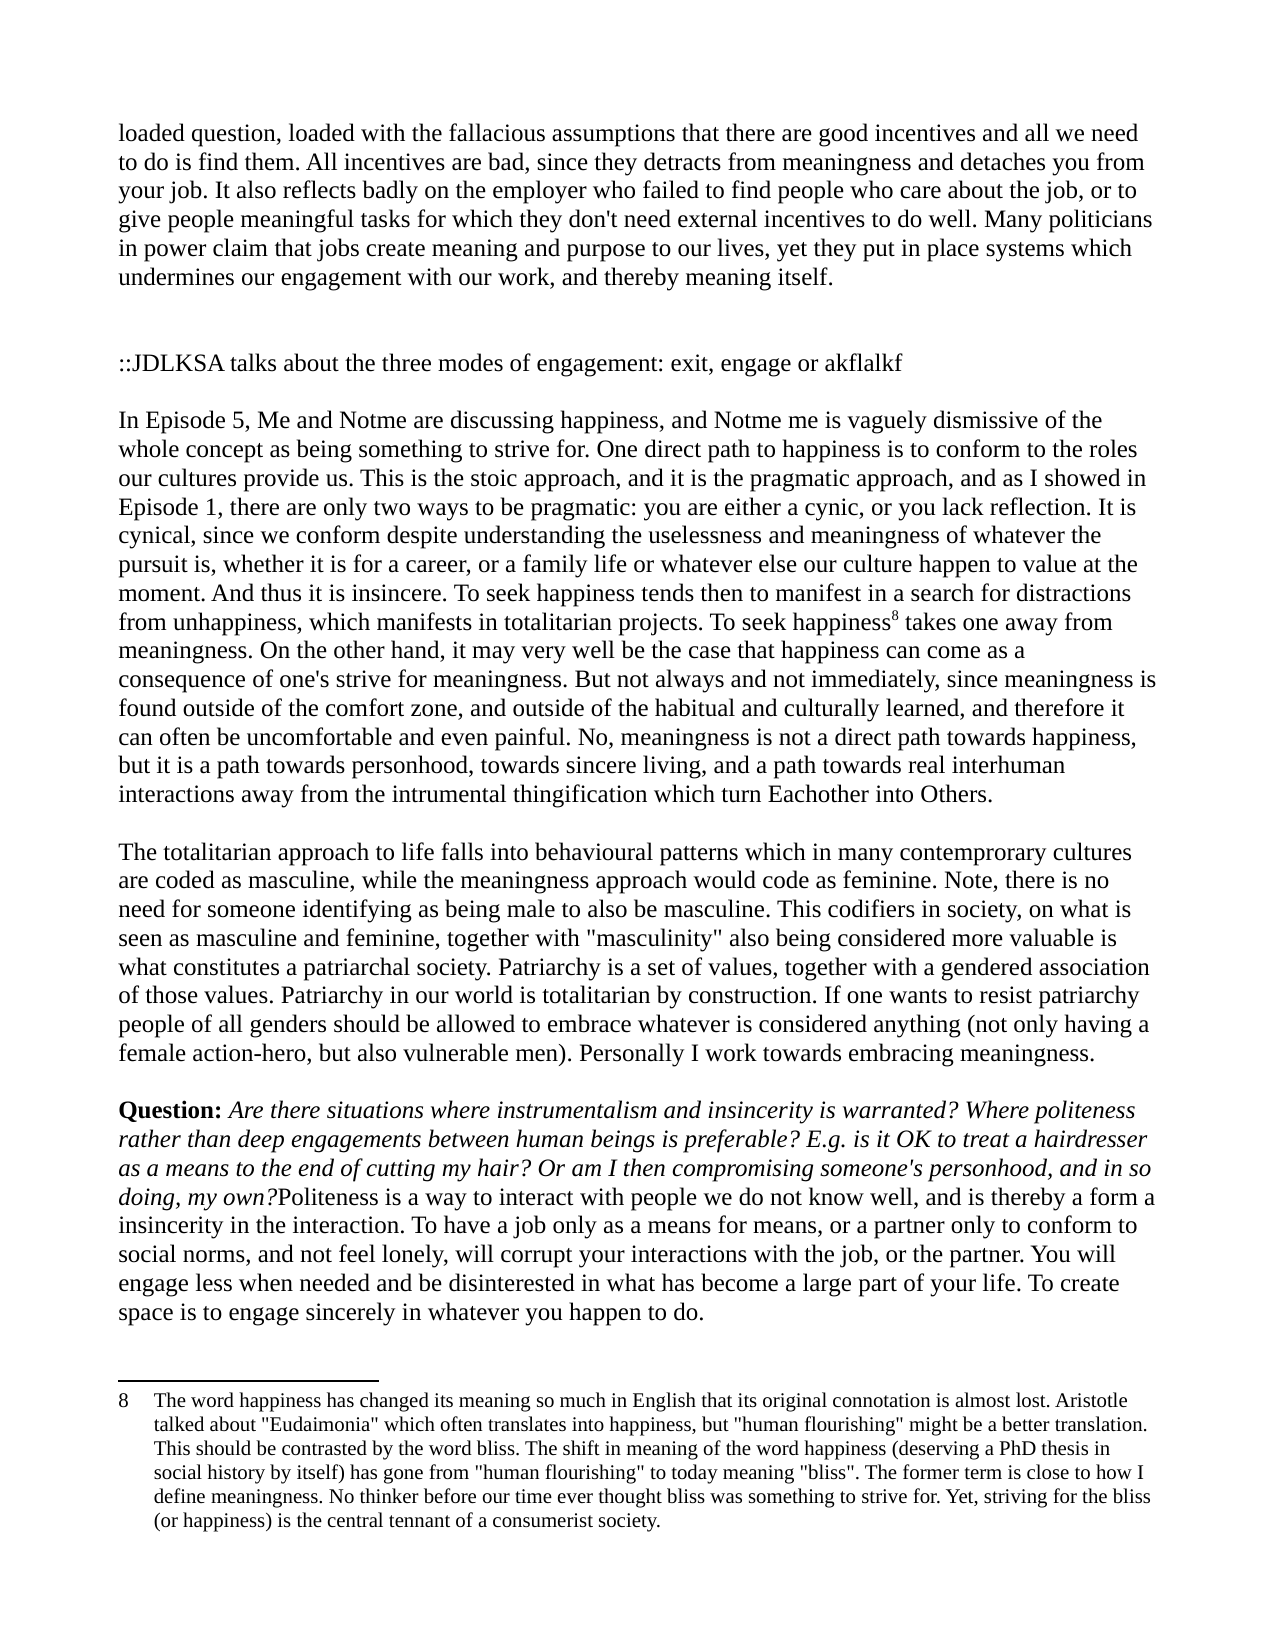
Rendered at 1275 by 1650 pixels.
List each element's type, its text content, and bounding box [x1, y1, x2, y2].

text ::JDLKSA talks about the three modes of engagement: exit, engage or akflalkf [118, 348, 1157, 377]
text In Episode 5, Me and Notme are discussing happiness, and Notme me is vaguely dismissive of the whole concept as being something to strive for. One direct path to happiness is to conform to the roles our cultures provide us. This is the stoic approach, and it is the pragmatic approach, and as I showed in Episode 1, there are only two ways to be pragmatic: you are either a cynic, or you lack reflection. It is cynical, since we conform despite understanding the uselessness and meaningness of whatever the pursuit is, whether it is for a career, or a family life or whatever else our culture happen to value at the moment. And thus it is insincere. To seek happiness tends then to manifest in a search for distractions from unhappiness, which manifests in totalitarian projects. To seek happiness takes one away from meaningness. On the other hand, it may very well be the case that happiness can come as a consequence of one's strive for meaningness. But not always and not immediately, since meaningness is found outside of the comfort zone, and outside of the habitual and culturally learned, and therefore it can often be uncomfortable and even painful. No, meaningness is not a direct path towards happiness, but it is a path towards personhood, towards sincere living, and a path towards real interhuman interactions away from the intrumental thingification which turn Eachother into Others. [118, 406, 1157, 808]
text loaded question, loaded with the fallacious assumptions that there are good incentives and all we need to do is find them. All incentives are bad, since they detracts from meaningness and detaches you from your job. It also reflects badly on the employer who failed to find people who care about the job, or to give people meaningful tasks for which they don't need external incentives to do well. Many politicians in power claim that jobs create meaning and purpose to our lives, yet they put in place systems which undermines our engagement with our work, and thereby meaning itself. [118, 118, 1157, 291]
text The totalitarian approach to life falls into behavioural patterns which in many contemprorary cultures are coded as masculine, while the meaningness approach would code as feminine. Note, there is no need for someone identifying as being male to also be masculine. This codifiers in society, on what is seen as masculine and feminine, together with "masculinity" also being considered more valuable is what constitutes a patriarchal society. Patriarchy is a set of values, together with a gendered association of those values. Patriarchy in our world is totalitarian by construction. If one wants to resist patriarchy people of all genders should be allowed to embrace whatever is considered anything (not only having a female action-hero, but also vulnerable men). Personally I work towards embracing meaningness. [118, 837, 1157, 1067]
text The word happiness has changed its meaning so much in English that its original connotation is almost lost. Aristotle talked about "Eudaimonia" which often translates into happiness, but "human flourishing" might be a better translation. This should be contrasted by the word bliss. The shift in meaning of the word happiness (deserving a PhD thesis in social history by itself) has gone from "human flourishing" to today meaning "bliss". The former term is close to how I define meaningness. No thinker before our time ever thought bliss was something to strive for. Yet, striving for the bliss (or happiness) is the central tennant of a consumerist society. [118, 1387, 1157, 1532]
text Question: Are there situations where instrumentalism and insincerity is warranted? Where politeness rather than deep engagements between human beings is preferable? E.g. is it OK to treat a hairdresser as a means to the end of cutting my hair? Or am I then compromising someone's personhood, and in so doing, my own?Politeness is a way to interact with people we do not know well, and is thereby a form a insincerity in the interaction. To have a job only as a means for means, or a partner only to conform to social norms, and not feel lonely, will corrupt your interactions with the job, or the partner. You will engage less when needed and be disinterested in what has become a large part of your life. To create space is to engage sincerely in whatever you happen to do. [118, 1096, 1157, 1326]
